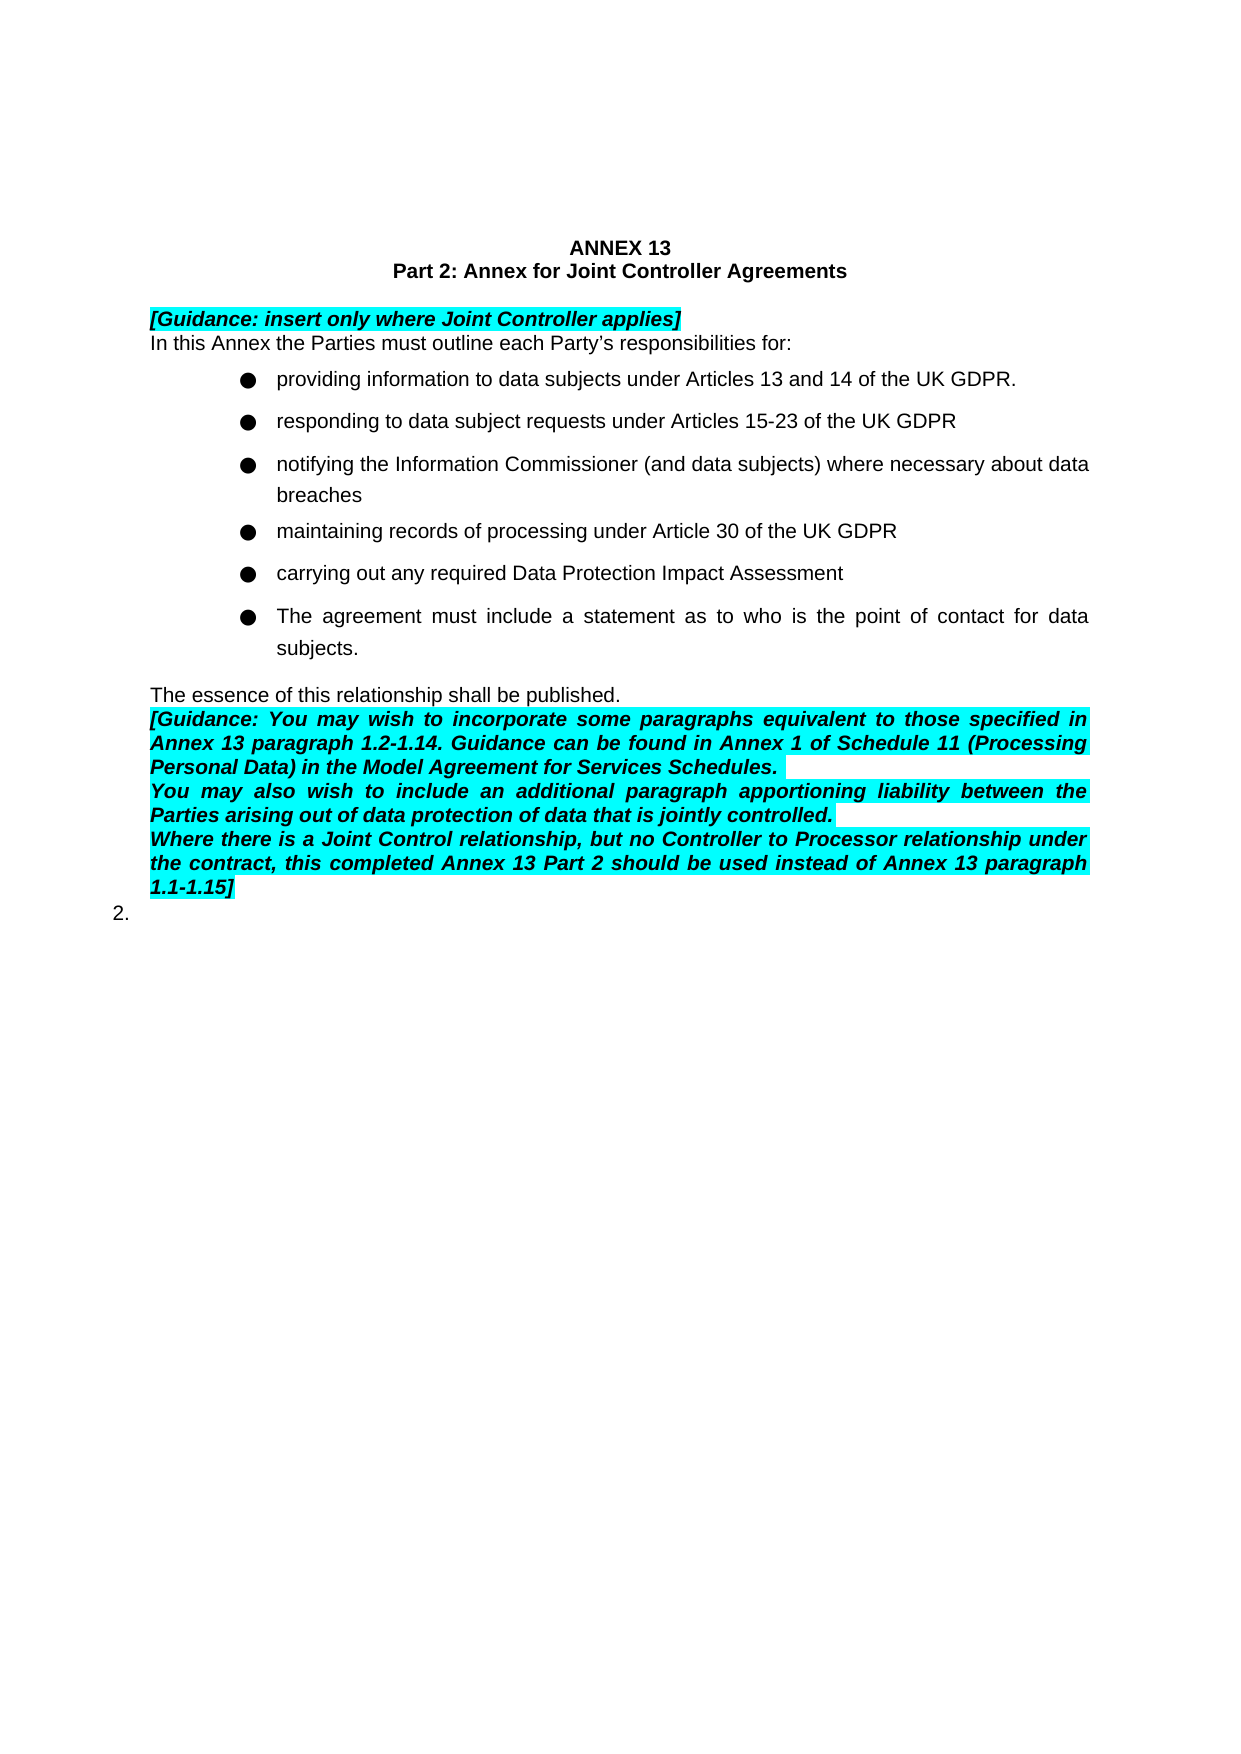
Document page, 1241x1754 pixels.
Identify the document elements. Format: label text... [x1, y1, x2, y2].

text The essence of this relationship shall be published. [150, 683, 1090, 707]
list notifying the Information Commissioner (and data subjects) where necessary about data breaches [239, 441, 1090, 507]
list The agreement must include a statement as to who is the point of contact for data subjects. [239, 593, 1090, 659]
text You may also wish to include an additional paragraph apportioning liability between the Parties arising out of data protection of data that is jointly controlled. [150, 779, 1090, 827]
text [Guidance: insert only where Joint Controller applies] [150, 307, 1090, 331]
text Where there is a Joint Control relationship, but no Controller to Processor relationship under the contract, this completed Annex 13 Part 2 should be used instead of Annex 13 paragraph 1.1-1.15] [150, 827, 1090, 899]
list maintaining records of processing under Article 30 of the UK GDPR [239, 507, 1090, 550]
list providing information to data subjects under Articles 13 and 14 of the UK GDPR. [239, 355, 1090, 398]
text In this Annex the Parties must outline each Party’s responsibilities for: [150, 331, 1090, 355]
text [Guidance: You may wish to incorporate some paragraphs equivalent to those specified in Annex 13 paragraph 1.2-1.14. Guidance can be found in Annex 1 of Schedule 11 (Processing Personal Data) in the Model Agreement for Services Schedules. [150, 707, 1090, 779]
list responding to data subject requests under Articles 15-23 of the UK GDPR [239, 398, 1090, 441]
text ANNEX 13 [150, 235, 1090, 259]
list carrying out any required Data Protection Impact Assessment [239, 550, 1090, 593]
text Part 2: Annex for Joint Controller Agreements [150, 259, 1090, 283]
